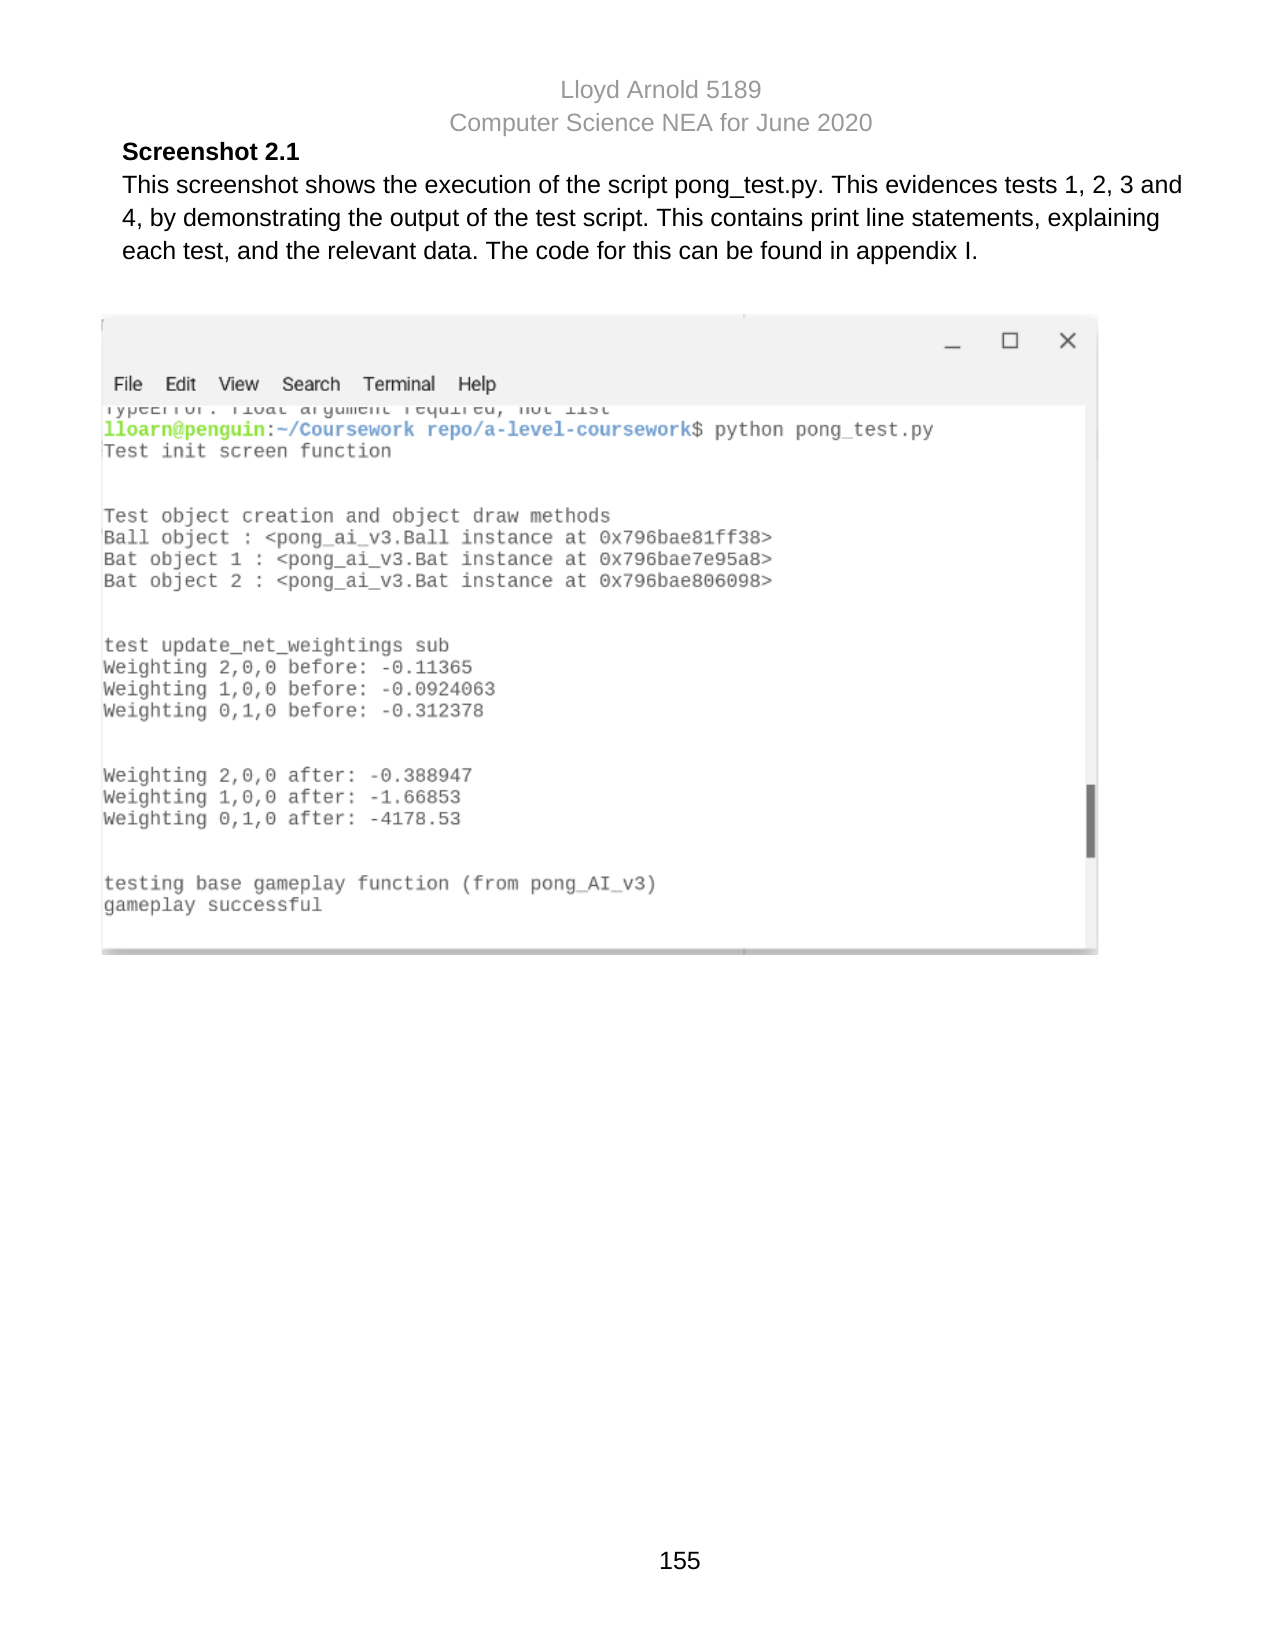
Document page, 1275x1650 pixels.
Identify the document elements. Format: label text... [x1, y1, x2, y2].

text This screenshot shows the execution of the script pong_test.py. This evidences tests 1, 2, 3 and 4, by demonstrating the output of the test script. This contains print line statements, explaining each test, and the relevant data. The code for this can be found in appendix I. [122, 170, 1200, 264]
text Screenshot 2.1 [122, 137, 1200, 166]
picture [101, 314, 1099, 955]
